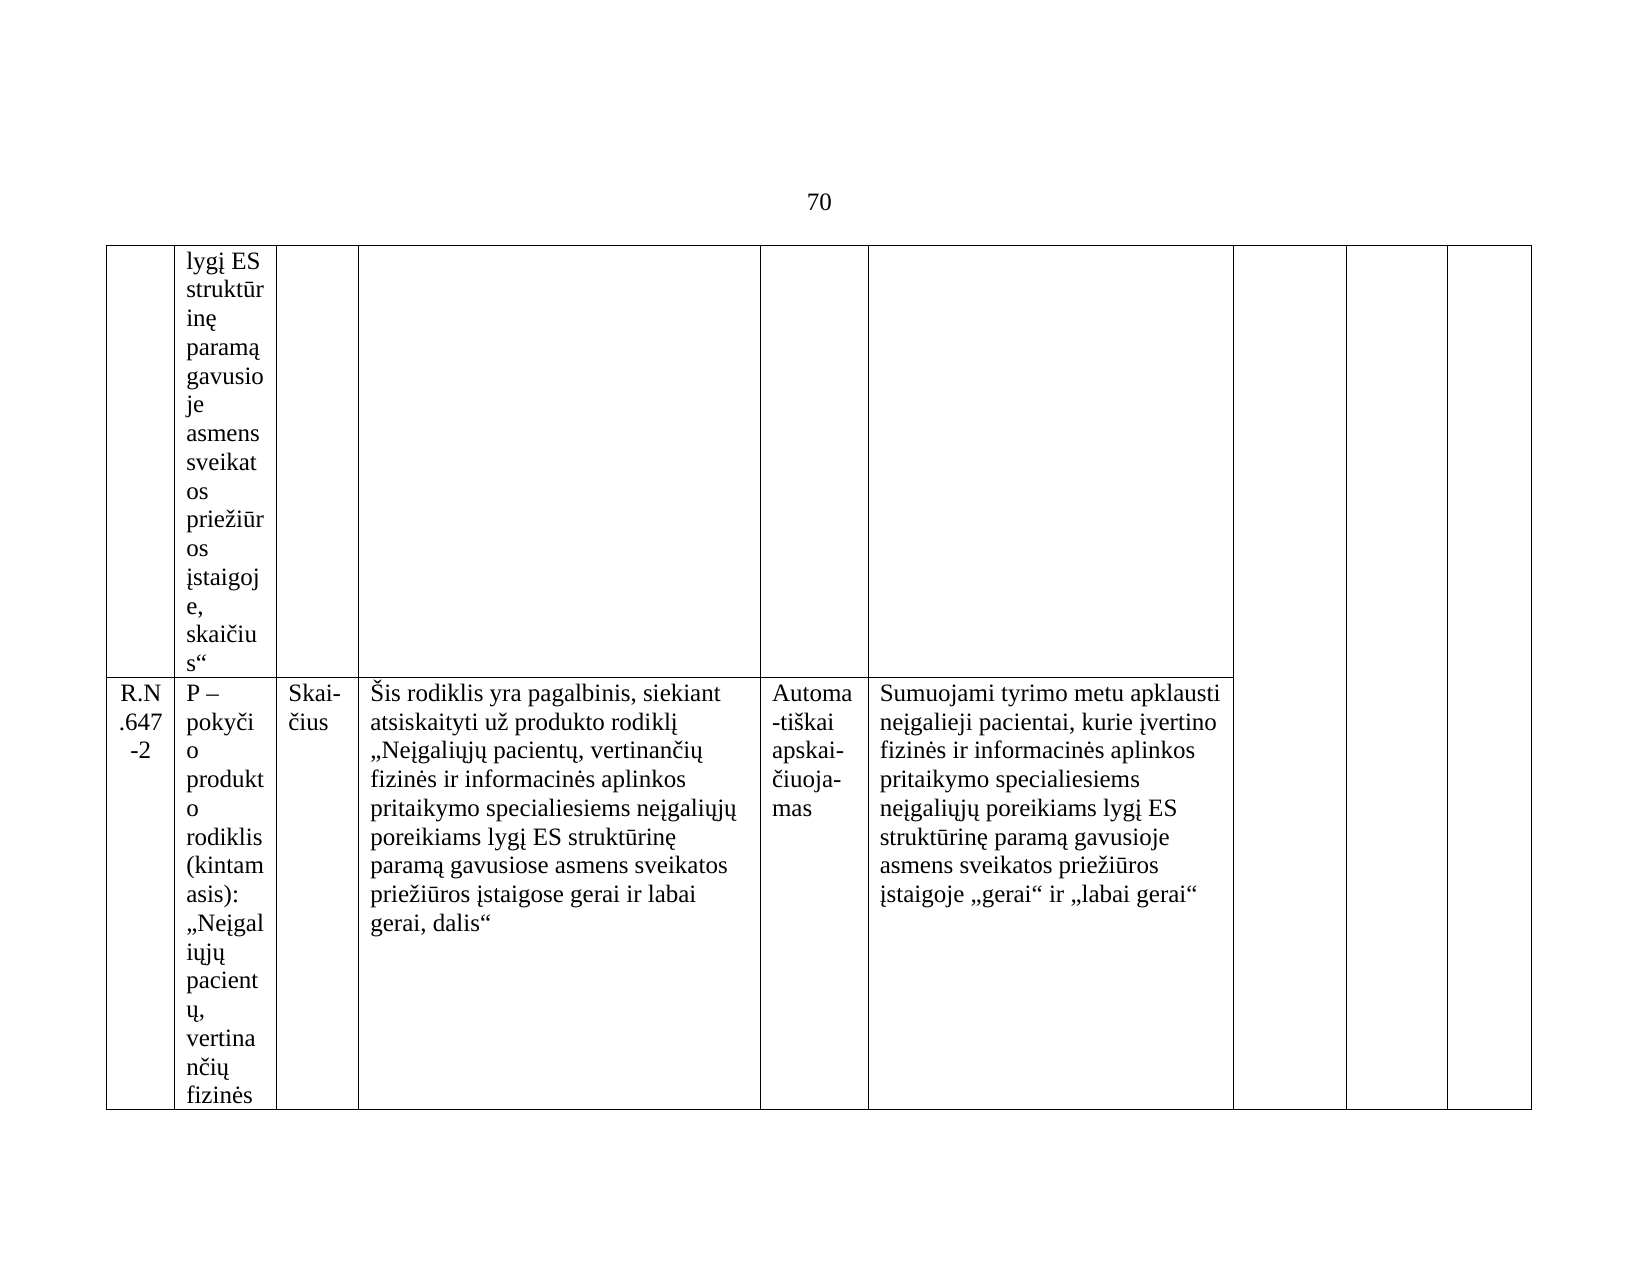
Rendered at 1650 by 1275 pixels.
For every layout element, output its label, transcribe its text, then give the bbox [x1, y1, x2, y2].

table_cell Skai-čius [277, 678, 358, 1109]
table_cell lygį ES struktūrinę paramą gavusioje asmens sveikatos priežiūros įstaigoje, skaičius“ [175, 246, 276, 677]
table_cell [1347, 246, 1447, 1109]
table_cell [359, 246, 760, 677]
table_cell [1448, 246, 1531, 1109]
table_cell Sumuojami tyrimo metu apklausti neįgalieji pacientai, kurie įvertino fizinės ir informacinės aplinkos pritaikymo specialiesiems neįgaliųjų poreikiams lygį ES struktūrinę paramą gavusioje asmens sveikatos priežiūros įstaigoje „gerai“ ir „labai gerai“ [869, 678, 1233, 1109]
table_cell P – pokyčio produkto rodiklis (kintamasis): „Neįgaliųjų pacientų, vertinančių fizinės [175, 678, 276, 1109]
table_cell [761, 246, 868, 677]
table_cell Automa-tiškai apskai-čiuoja-mas [761, 678, 868, 1109]
table_cell [1234, 246, 1346, 1109]
table_cell [107, 246, 174, 677]
table_cell Šis rodiklis yra pagalbinis, siekiant atsiskaityti už produkto rodiklį „Neįgaliųjų pacientų, vertinančių fizinės ir informacinės aplinkos pritaikymo specialiesiems neįgaliųjų poreikiams lygį ES struktūrinę paramą gavusiose asmens sveikatos priežiūros įstaigose gerai ir labai gerai, dalis“ [359, 678, 760, 1109]
table_cell R.N.647-2 [107, 678, 174, 1109]
table_cell [869, 246, 1233, 677]
table_cell [277, 246, 358, 677]
